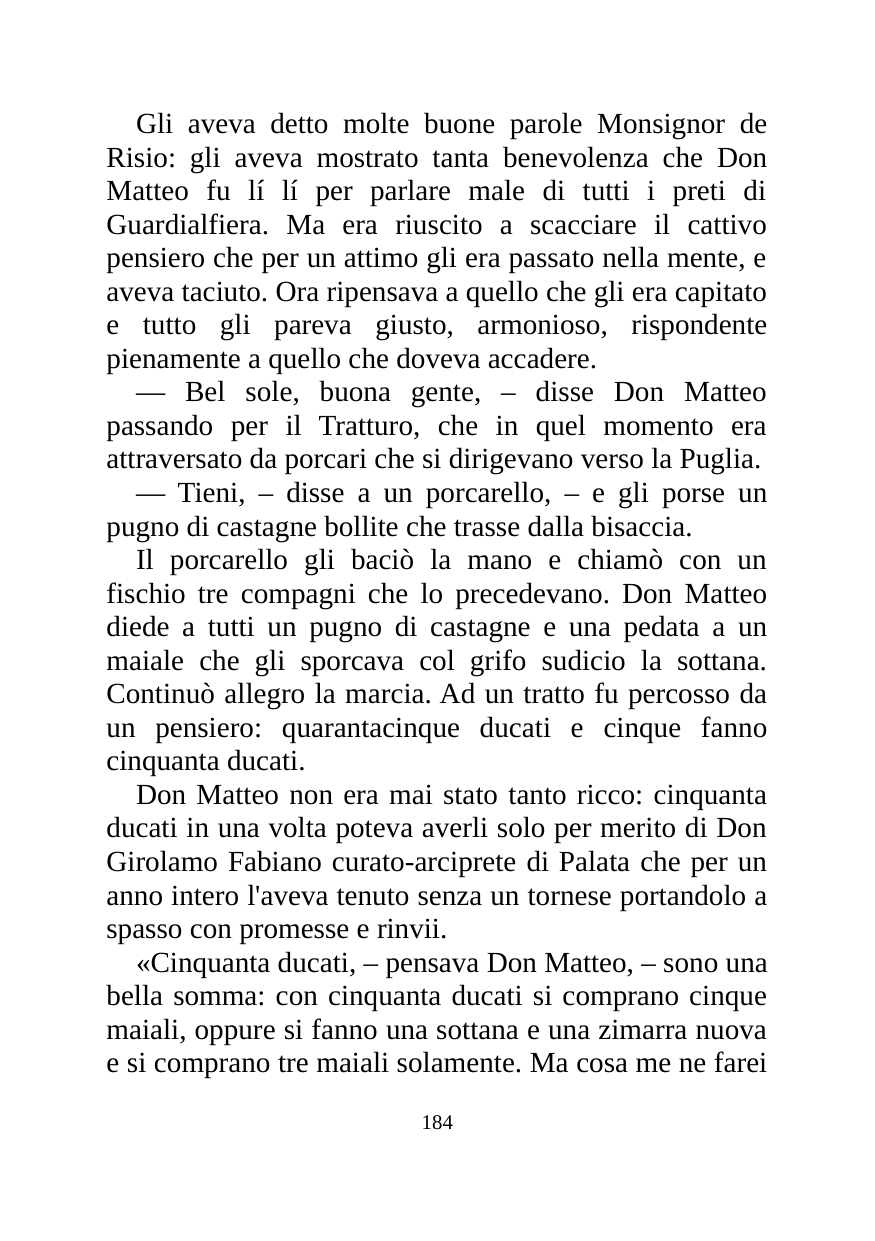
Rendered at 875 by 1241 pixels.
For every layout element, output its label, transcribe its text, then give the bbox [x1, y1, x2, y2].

text — Tieni, – disse a un porcarello, – e gli porse un pugno di castagne bollite che trasse dalla bisaccia. [106, 475, 768, 542]
text Il porcarello gli baciò la mano e chiamò con un fischio tre compagni che lo precedevano. Don Matteo diede a tutti un pugno di castagne e una pedata a un maiale che gli sporcava col grifo sudicio la sottana. Continuò allegro la marcia. Ad un tratto fu percosso da un pensiero: quarantacinque ducati e cinque fanno cinquanta ducati. [106, 542, 768, 777]
text Don Matteo non era mai stato tanto ricco: cinquanta ducati in una volta poteva averli solo per merito di Don Girolamo Fabiano curato-arciprete di Palata che per un anno intero l'aveva tenuto senza un tornese portandolo a spasso con promesse e rinvii. [106, 777, 768, 945]
text Gli aveva detto molte buone parole Monsignor de Risio: gli aveva mostrato tanta benevolenza che Don Matteo fu lí lí per parlare male di tutti i preti di Guardialfiera. Ma era riuscito a scacciare il cattivo pensiero che per un attimo gli era passato nella mente, e aveva taciuto. Ora ripensava a quello che gli era capitato e tutto gli pareva giusto, armonioso, rispondente pienamente a quello che doveva accadere. [106, 106, 768, 374]
text — Bel sole, buona gente, – disse Don Matteo passando per il Tratturo, che in quel momento era attraversato da porcari che si dirigevano verso la Puglia. [106, 374, 768, 475]
text «Cinquanta ducati, – pensava Don Matteo, – sono una bella somma: con cinquanta ducati si comprano cinque maiali, oppure si fanno una sottana e una zimarra nuova e si comprano tre maiali solamente. Ma cosa me ne farei [106, 945, 768, 1079]
